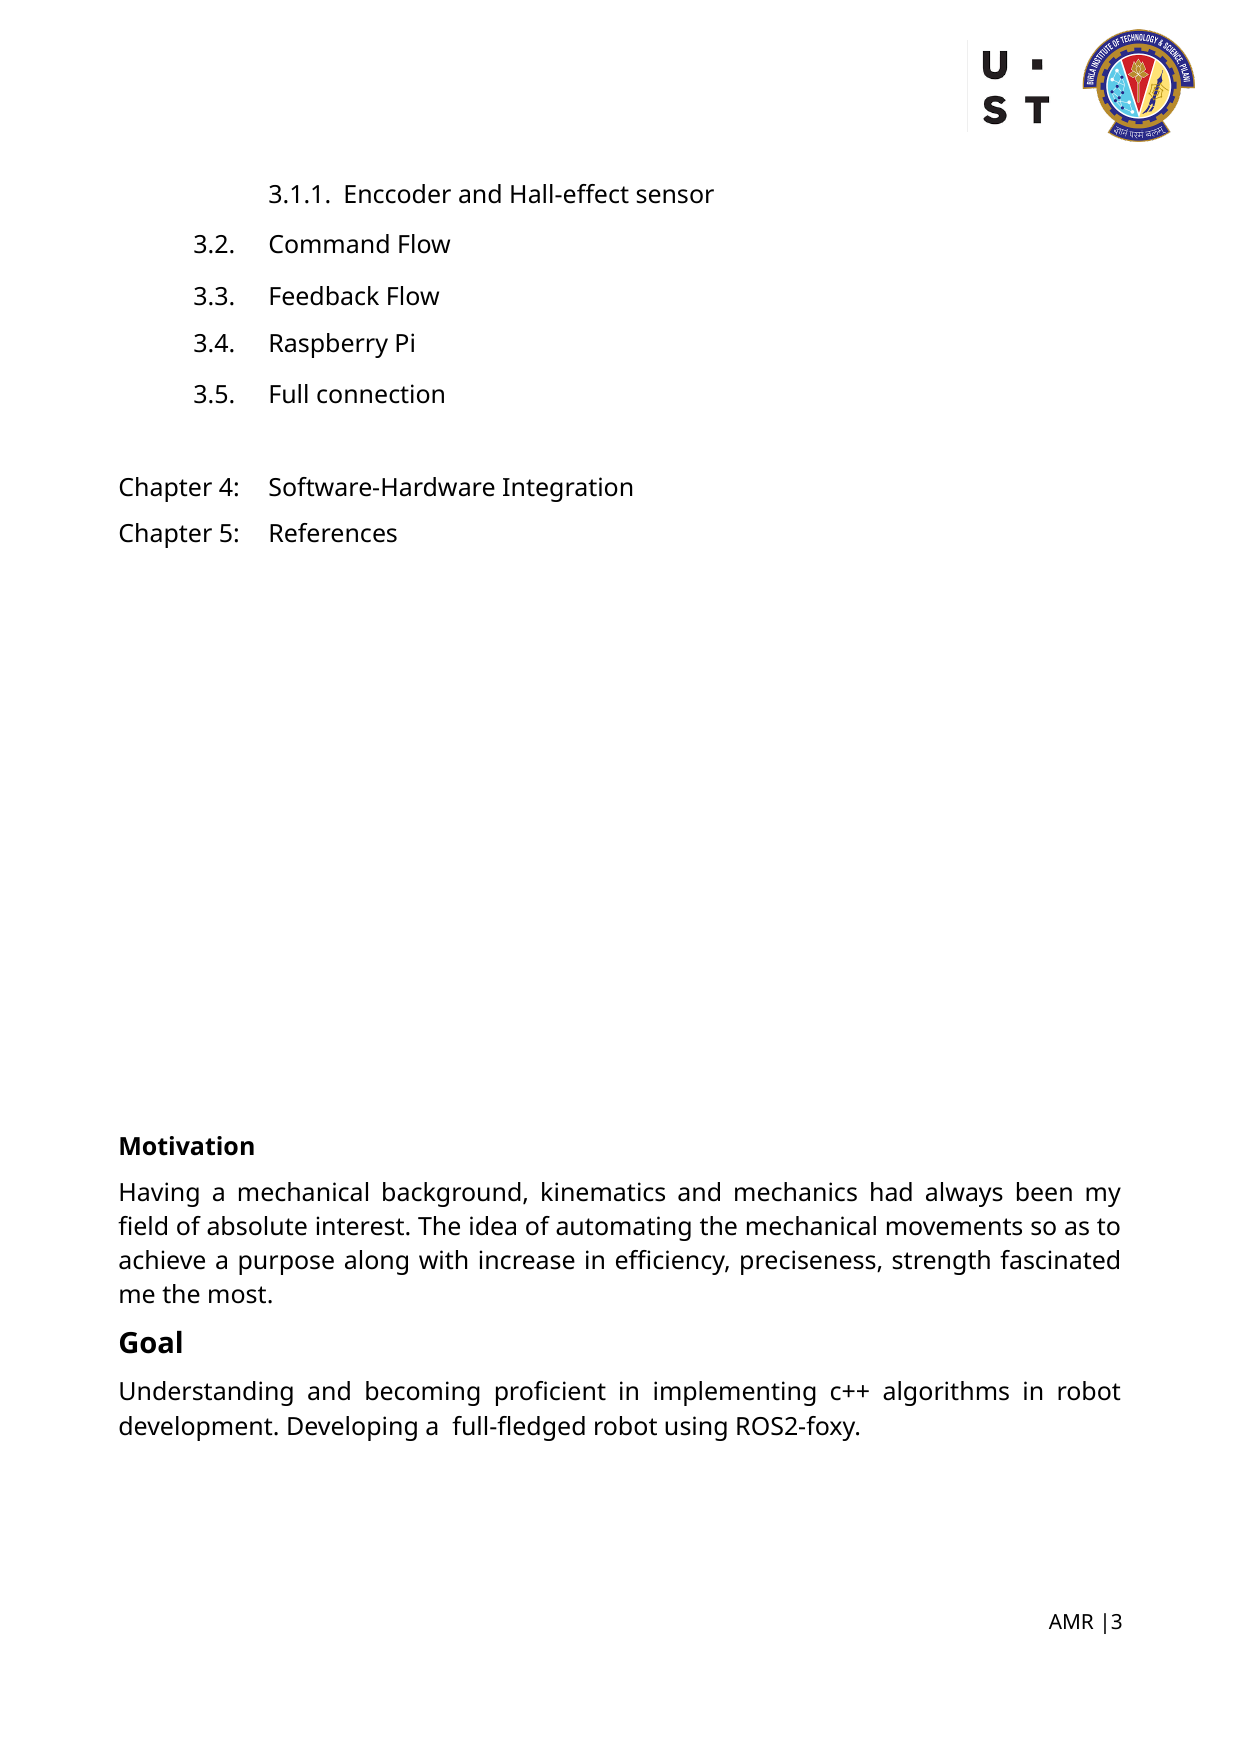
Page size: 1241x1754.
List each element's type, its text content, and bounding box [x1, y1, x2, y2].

text 3.3. Feedback Flow [118, 274, 1122, 314]
text 3.1.1. Enccoder and Hall-effect sensor [118, 177, 1122, 211]
text Understanding and becoming proficient in implementing c++ algorithms in robot development. Developing a full-fledged robot using ROS2-foxy. [118, 1374, 1122, 1442]
text Chapter 5: References [118, 515, 1122, 549]
picture [967, 40, 1057, 132]
text 3.4. Raspberry Pi [118, 326, 1122, 360]
text Having a mechanical background, kinematics and mechanics had always been my field of absolute interest. The idea of automating the mechanical movements so as to achieve a purpose along with increase in efficiency, preciseness, strength fascinated me the most. [118, 1174, 1122, 1311]
text Motivation [118, 1128, 1122, 1162]
text Chapter 4: Software-Hardware Integration [118, 469, 1122, 503]
text Goal [118, 1322, 1122, 1362]
picture [1082, 29, 1195, 142]
text 3.5. Full connection [118, 372, 1122, 412]
text 3.2. Command Flow [118, 223, 1122, 262]
